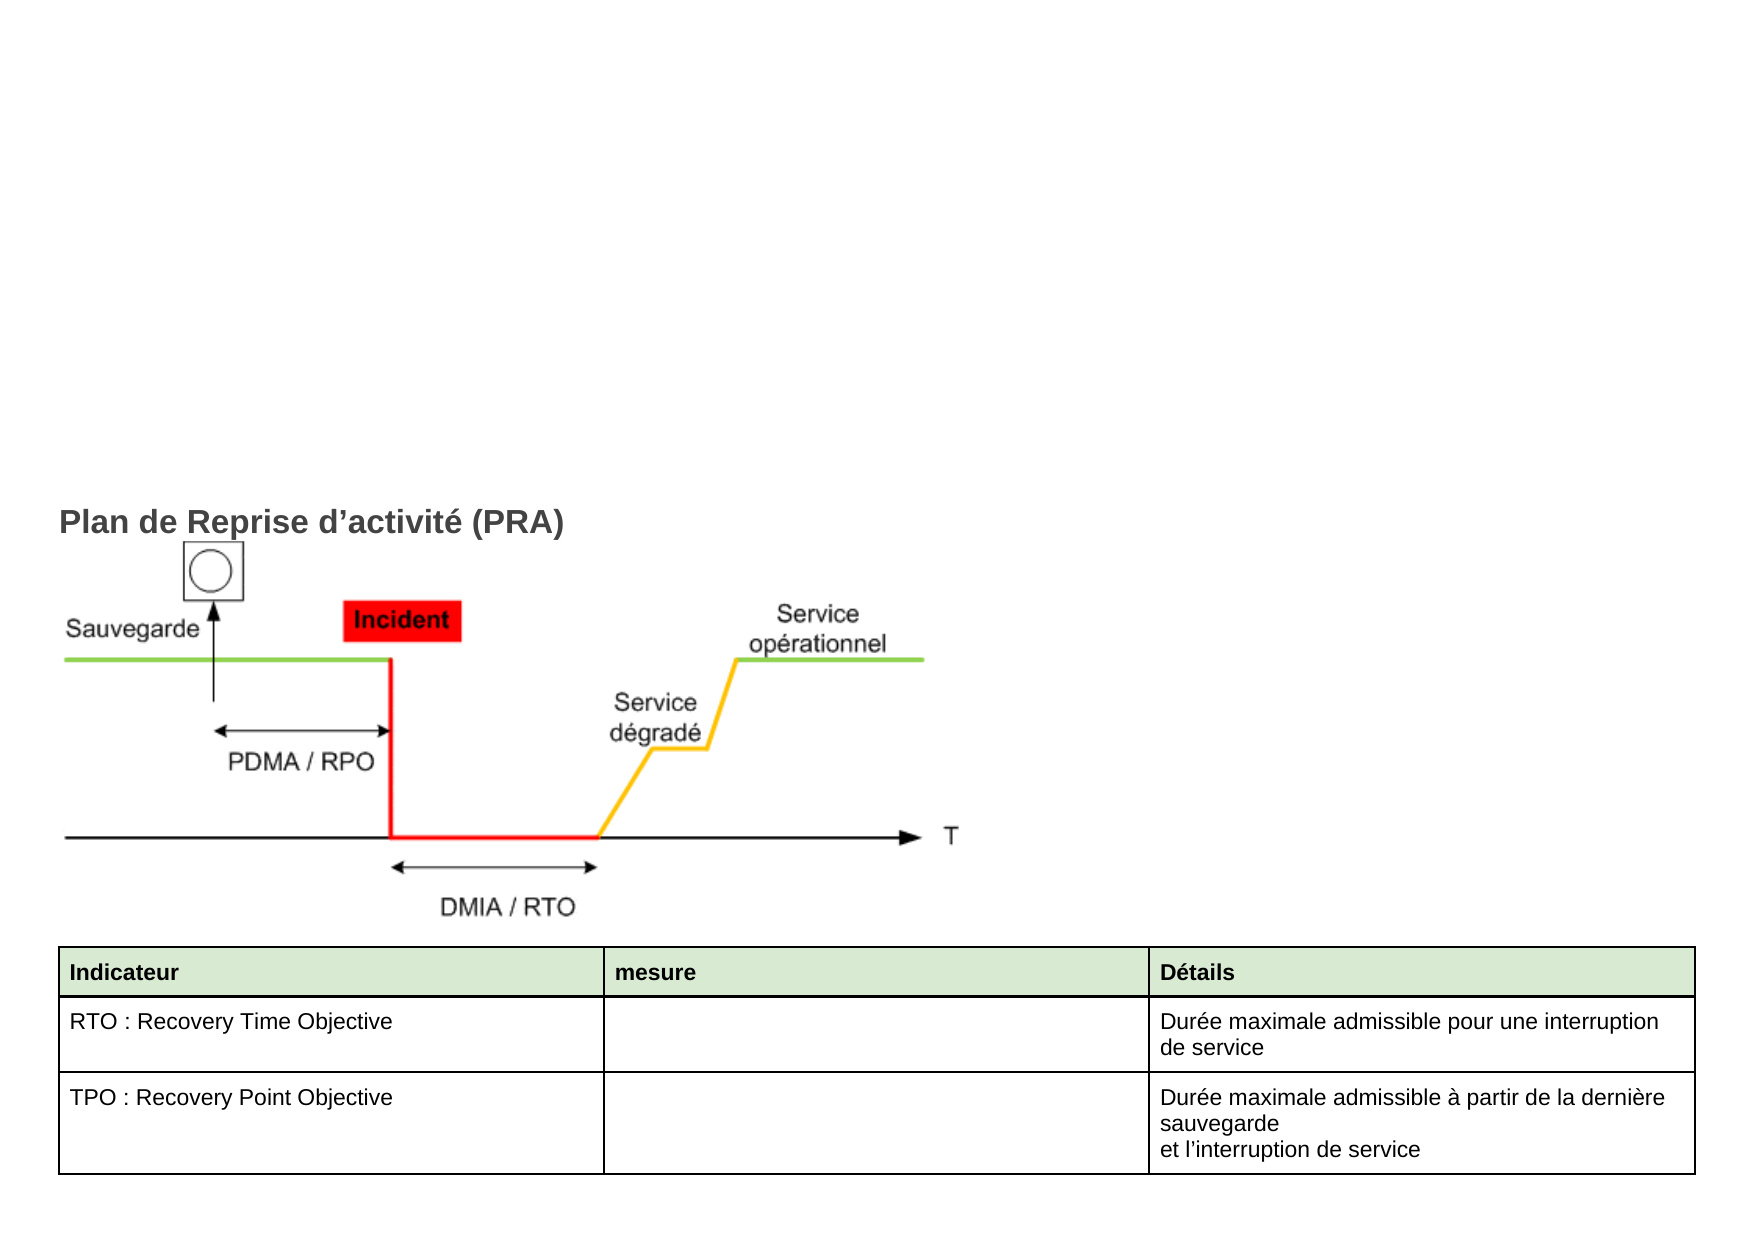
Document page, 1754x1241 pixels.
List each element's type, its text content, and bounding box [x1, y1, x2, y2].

table_cell Durée maximale admissible pour une interruption de service [1150, 998, 1694, 1071]
table_cell [605, 998, 1148, 1071]
table_cell [605, 1073, 1148, 1173]
table_cell Durée maximale admissible à partir de la dernière sauvegarde et l’interruption de service [1150, 1073, 1694, 1173]
table_cell RTO : Recovery Time Objective [60, 998, 603, 1071]
picture [63, 541, 959, 923]
table_header mesure [605, 948, 1148, 995]
table_cell TPO : Recovery Point Objective [60, 1073, 603, 1173]
table_header Détails [1150, 948, 1694, 995]
subtitle Plan de Reprise d’activité (PRA) [59, 502, 1695, 540]
table_header Indicateur [60, 948, 603, 995]
